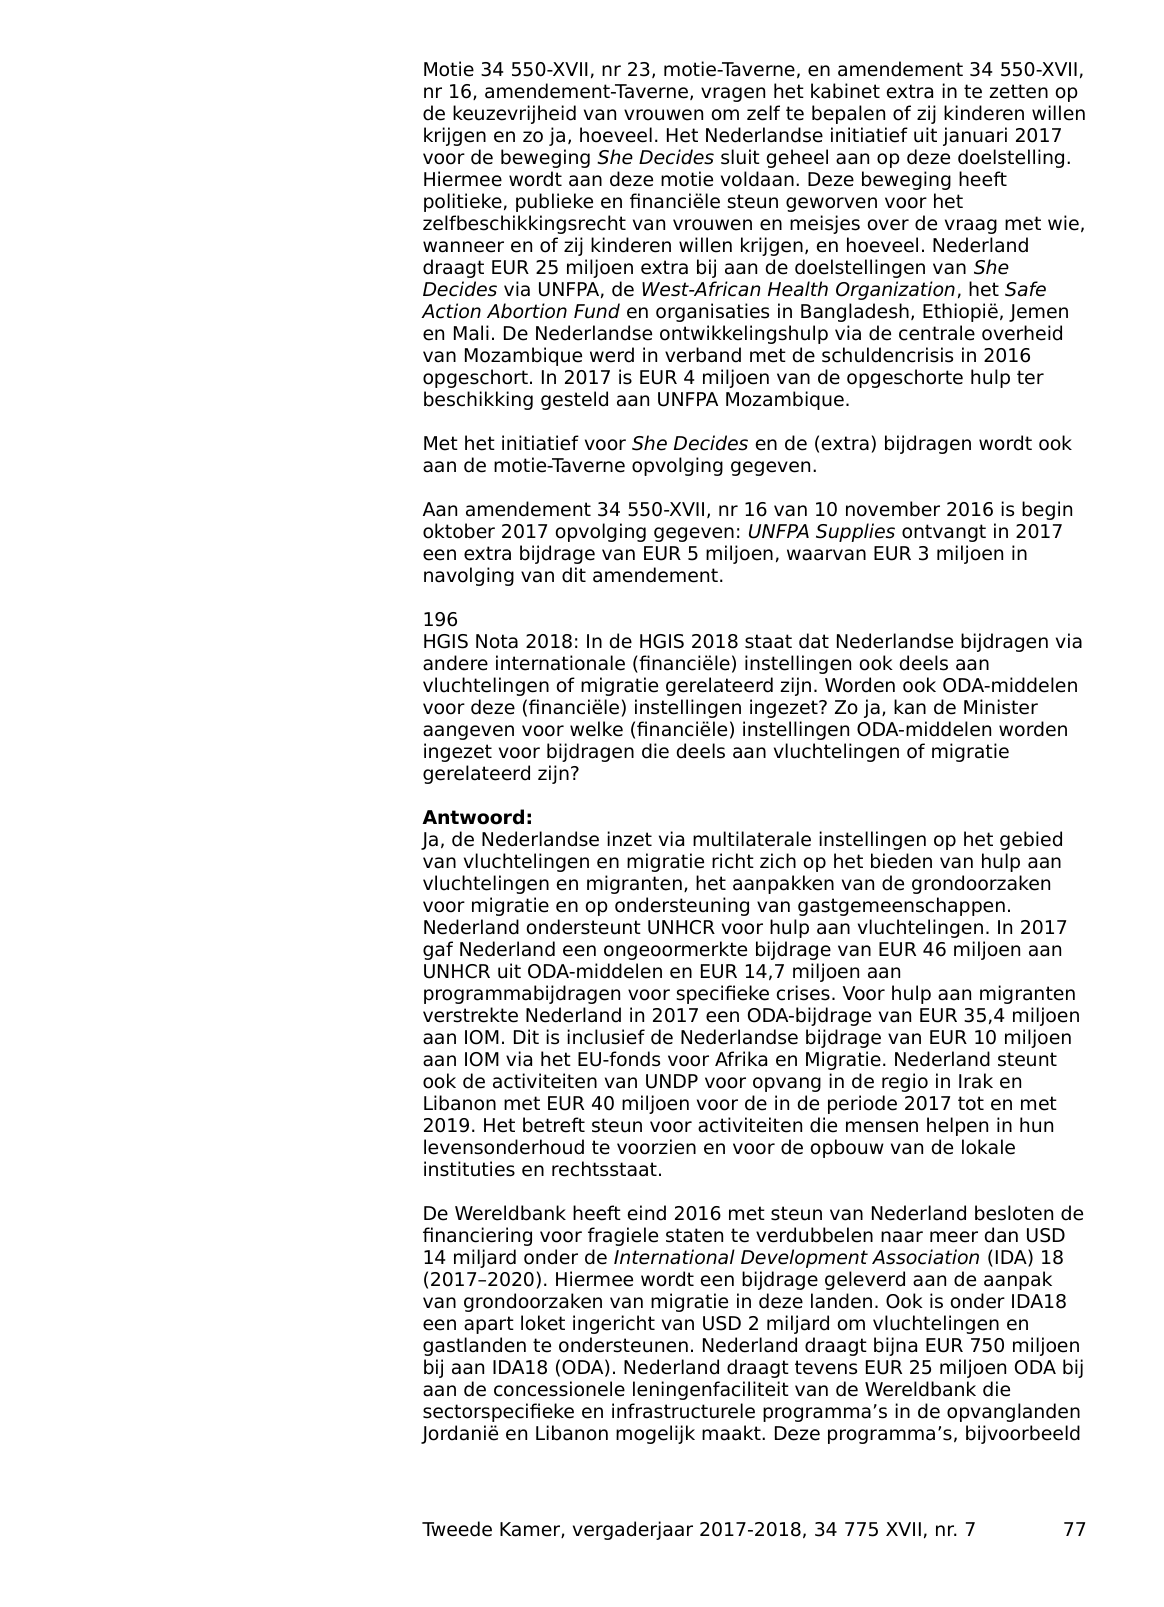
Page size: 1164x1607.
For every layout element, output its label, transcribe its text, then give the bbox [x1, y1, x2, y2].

text Met het initiatief voor She Decides en de (extra) bijdragen wordt ook aan de motie-Taverne opvolging gegeven. [422, 433, 1087, 477]
text Antwoord: [422, 807, 1087, 829]
text De Wereldbank heeft eind 2016 met steun van Nederland besloten de financiering voor fragiele staten te verdubbelen naar meer dan USD 14 miljard onder de International Development Association (IDA) 18 (2017–2020). Hiermee wordt een bijdrage geleverd aan de aanpak van grondoorzaken van migratie in deze landen. Ook is onder IDA18 een apart loket ingericht van USD 2 miljard om vluchtelingen en gastlanden te ondersteunen. Nederland draagt bijna EUR 750 miljoen bij aan IDA18 (ODA). Nederland draagt tevens EUR 25 miljoen ODA bij aan de concessionele leningenfaciliteit van de Wereldbank die sectorspecifieke en infrastructurele programma’s in de opvanglanden Jordanië en Libanon mogelijk maakt. Deze programma’s, bijvoorbeeld [422, 1203, 1087, 1445]
text HGIS Nota 2018: In de HGIS 2018 staat dat Nederlandse bijdragen via andere internationale (financiële) instellingen ook deels aan vluchtelingen of migratie gerelateerd zijn. Worden ook ODA-middelen voor deze (financiële) instellingen ingezet? Zo ja, kan de Minister aangeven voor welke (financiële) instellingen ODA-middelen worden ingezet voor bijdragen die deels aan vluchtelingen of migratie gerelateerd zijn? [422, 631, 1087, 785]
text Ja, de Nederlandse inzet via multilaterale instellingen op het gebied van vluchtelingen en migratie richt zich op het bieden van hulp aan vluchtelingen en migranten, het aanpakken van de grondoorzaken voor migratie en op ondersteuning van gastgemeenschappen. Nederland ondersteunt UNHCR voor hulp aan vluchtelingen. In 2017 gaf Nederland een ongeoormerkte bijdrage van EUR 46 miljoen aan UNHCR uit ODA-middelen en EUR 14,7 miljoen aan programmabijdragen voor specifieke crises. Voor hulp aan migranten verstrekte Nederland in 2017 een ODA-bijdrage van EUR 35,4 miljoen aan IOM. Dit is inclusief de Nederlandse bijdrage van EUR 10 miljoen aan IOM via het EU-fonds voor Afrika en Migratie. Nederland steunt ook de activiteiten van UNDP voor opvang in de regio in Irak en Libanon met EUR 40 miljoen voor de in de periode 2017 tot en met 2019. Het betreft steun voor activiteiten die mensen helpen in hun levensonderhoud te voorzien en voor de opbouw van de lokale instituties en rechtsstaat. [422, 829, 1087, 1181]
text Motie 34 550-XVII, nr 23, motie-Taverne, en amendement 34 550-XVII, nr 16, amendement-Taverne, vragen het kabinet extra in te zetten op de keuzevrijheid van vrouwen om zelf te bepalen of zij kinderen willen krijgen en zo ja, hoeveel. Het Nederlandse initiatief uit januari 2017 voor de beweging She Decides sluit geheel aan op deze doelstelling. Hiermee wordt aan deze motie voldaan. Deze beweging heeft politieke, publieke en financiële steun geworven voor het zelfbeschikkingsrecht van vrouwen en meisjes over de vraag met wie, wanneer en of zij kinderen willen krijgen, en hoeveel. Nederland draagt EUR 25 miljoen extra bij aan de doelstellingen van She Decides via UNFPA, de West-African Health Organization, het Safe Action Abortion Fund en organisaties in Bangladesh, Ethiopië, Jemen en Mali. De Nederlandse ontwikkelingshulp via de centrale overheid van Mozambique werd in verband met de schuldencrisis in 2016 opgeschort. In 2017 is EUR 4 miljoen van de opgeschorte hulp ter beschikking gesteld aan UNFPA Mozambique. [422, 59, 1087, 411]
text Aan amendement 34 550-XVII, nr 16 van 10 november 2016 is begin oktober 2017 opvolging gegeven: UNFPA Supplies ontvangt in 2017 een extra bijdrage van EUR 5 miljoen, waarvan EUR 3 miljoen in navolging van dit amendement. [422, 499, 1087, 587]
text 196 [422, 609, 1087, 631]
